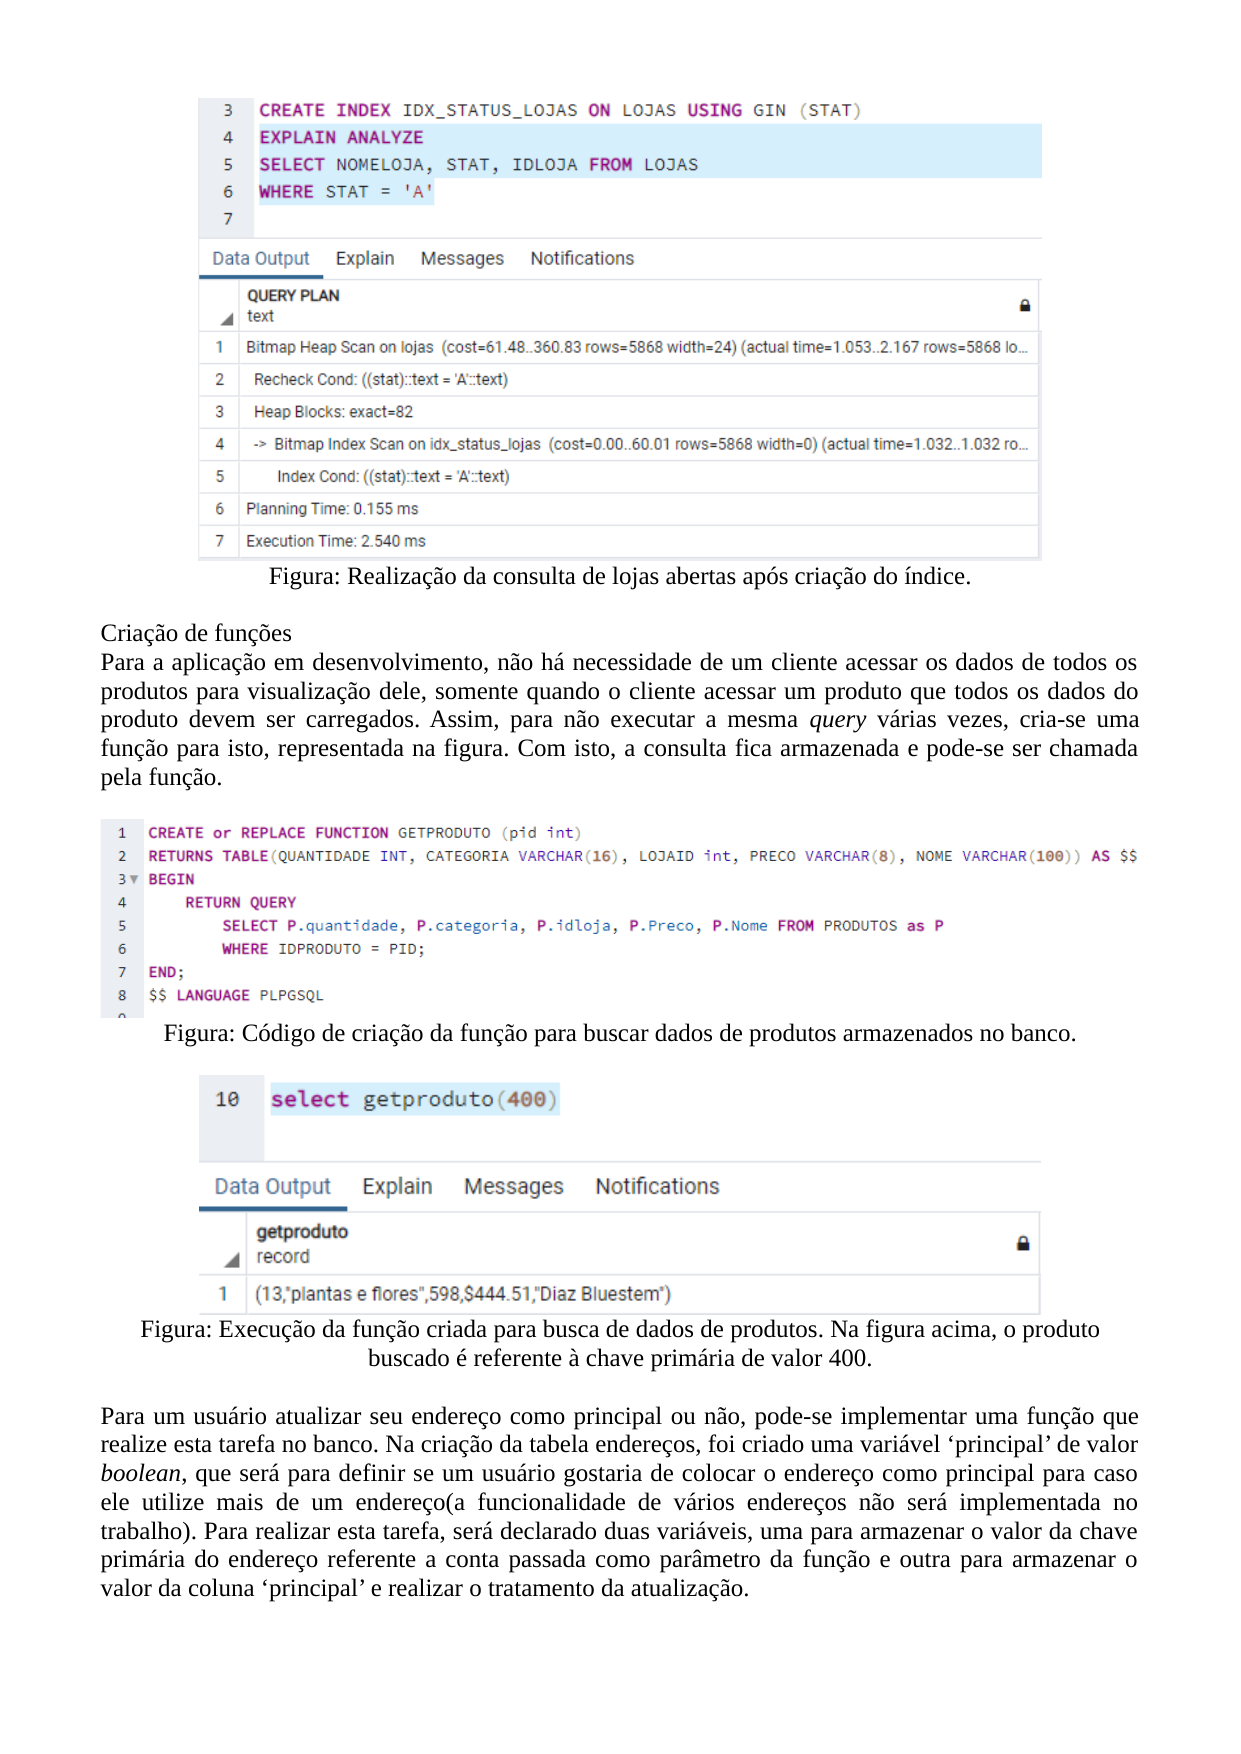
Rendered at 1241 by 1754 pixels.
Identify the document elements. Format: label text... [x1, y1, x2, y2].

text Figura: Código de criação da função para buscar dados de produtos armazenados no banco. [100, 1018, 1140, 1047]
text Para um usuário atualizar seu endereço como principal ou não, pode-se implementar uma função que realize esta tarefa no banco. Na criação da tabela endereços, foi criado uma variável ‘principal’ de valor boolean, que será para definir se um usuário gostaria de colocar o endereço como principal para caso ele utilize mais de um endereço(a funcionalidade de vários endereços não será implementada no trabalho). Para realizar esta tarefa, será declarado duas variáveis, uma para armazenar o valor da chave primária do endereço referente a conta passada como parâmetro da função e outra para armazenar o valor da coluna ‘principal’ e realizar o tratamento da atualização. [100, 1401, 1140, 1602]
text Para a aplicação em desenvolvimento, não há necessidade de um cliente acessar os dados de todos os produtos para visualização dele, somente quando o cliente acessar um produto que todos os dados do produto devem ser carregados. Assim, para não executar a mesma query várias vezes, cria-se uma função para isto, representada na figura. Com isto, a consulta fica armazenada e pode-se ser chamada pela função. [100, 647, 1140, 791]
text Figura: Realização da consulta de lojas abertas após criação do índice. [100, 561, 1140, 589]
text Criação de funções [100, 618, 1140, 647]
text Figura: Execução da função criada para busca de dados de produtos. Na figura acima, o produto buscado é referente à chave primária de valor 400. [100, 1314, 1140, 1372]
